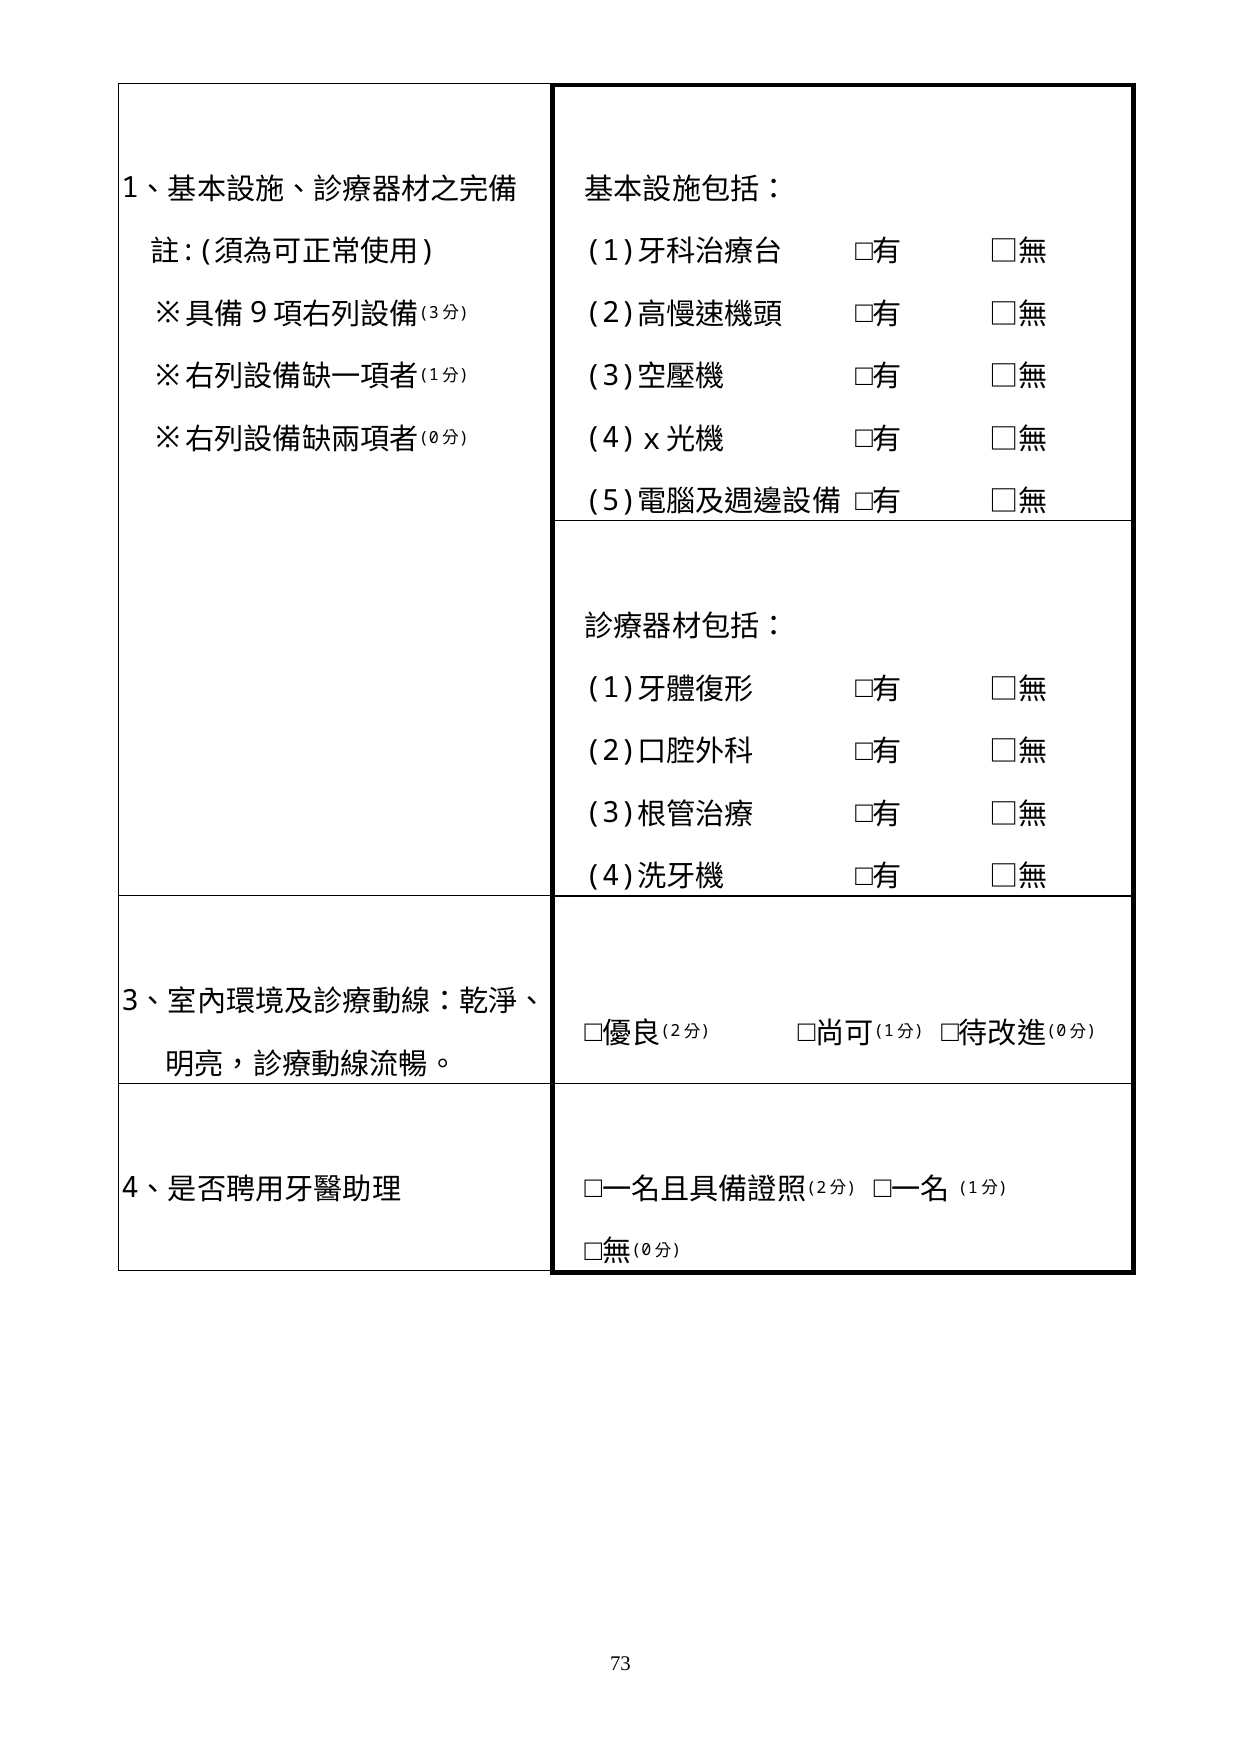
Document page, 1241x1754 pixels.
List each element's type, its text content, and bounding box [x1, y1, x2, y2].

table_cell 診療器材包括： (1)牙體復形 (2)口腔外科 (3)根管治療 (4)洗牙機 [555, 521, 852, 895]
table_cell 4、是否聘用牙醫助理 [119, 1084, 550, 1270]
table_cell □有 □無 □有 □無 □有 □無 □有 □無 [852, 521, 1131, 895]
table_cell 1、基本設施、診療器材之完備 註:(須為可正常使用) ※具備9項右列設備(3分) ※右列設備缺一項者(1分) ※右列設備缺兩項者(0分) [119, 84, 550, 895]
table_cell □優良(2分) □尚可(1分) □待改進(0分) [555, 897, 1131, 1082]
table_cell □有 □無 □有 □無 □有 □無 □有 □無 □有 □無 [852, 87, 1131, 520]
table_cell □一名且具備證照(2分) □一名 (1分) □無(0分) [555, 1084, 1131, 1270]
table_cell 基本設施包括： (1)牙科治療台 (2)高慢速機頭 (3)空壓機 (4)ｘ光機 (5)電腦及週邊設備 [555, 87, 852, 520]
table_cell 3、室內環境及診療動線：乾淨、明亮，診療動線流暢。 [119, 896, 550, 1082]
